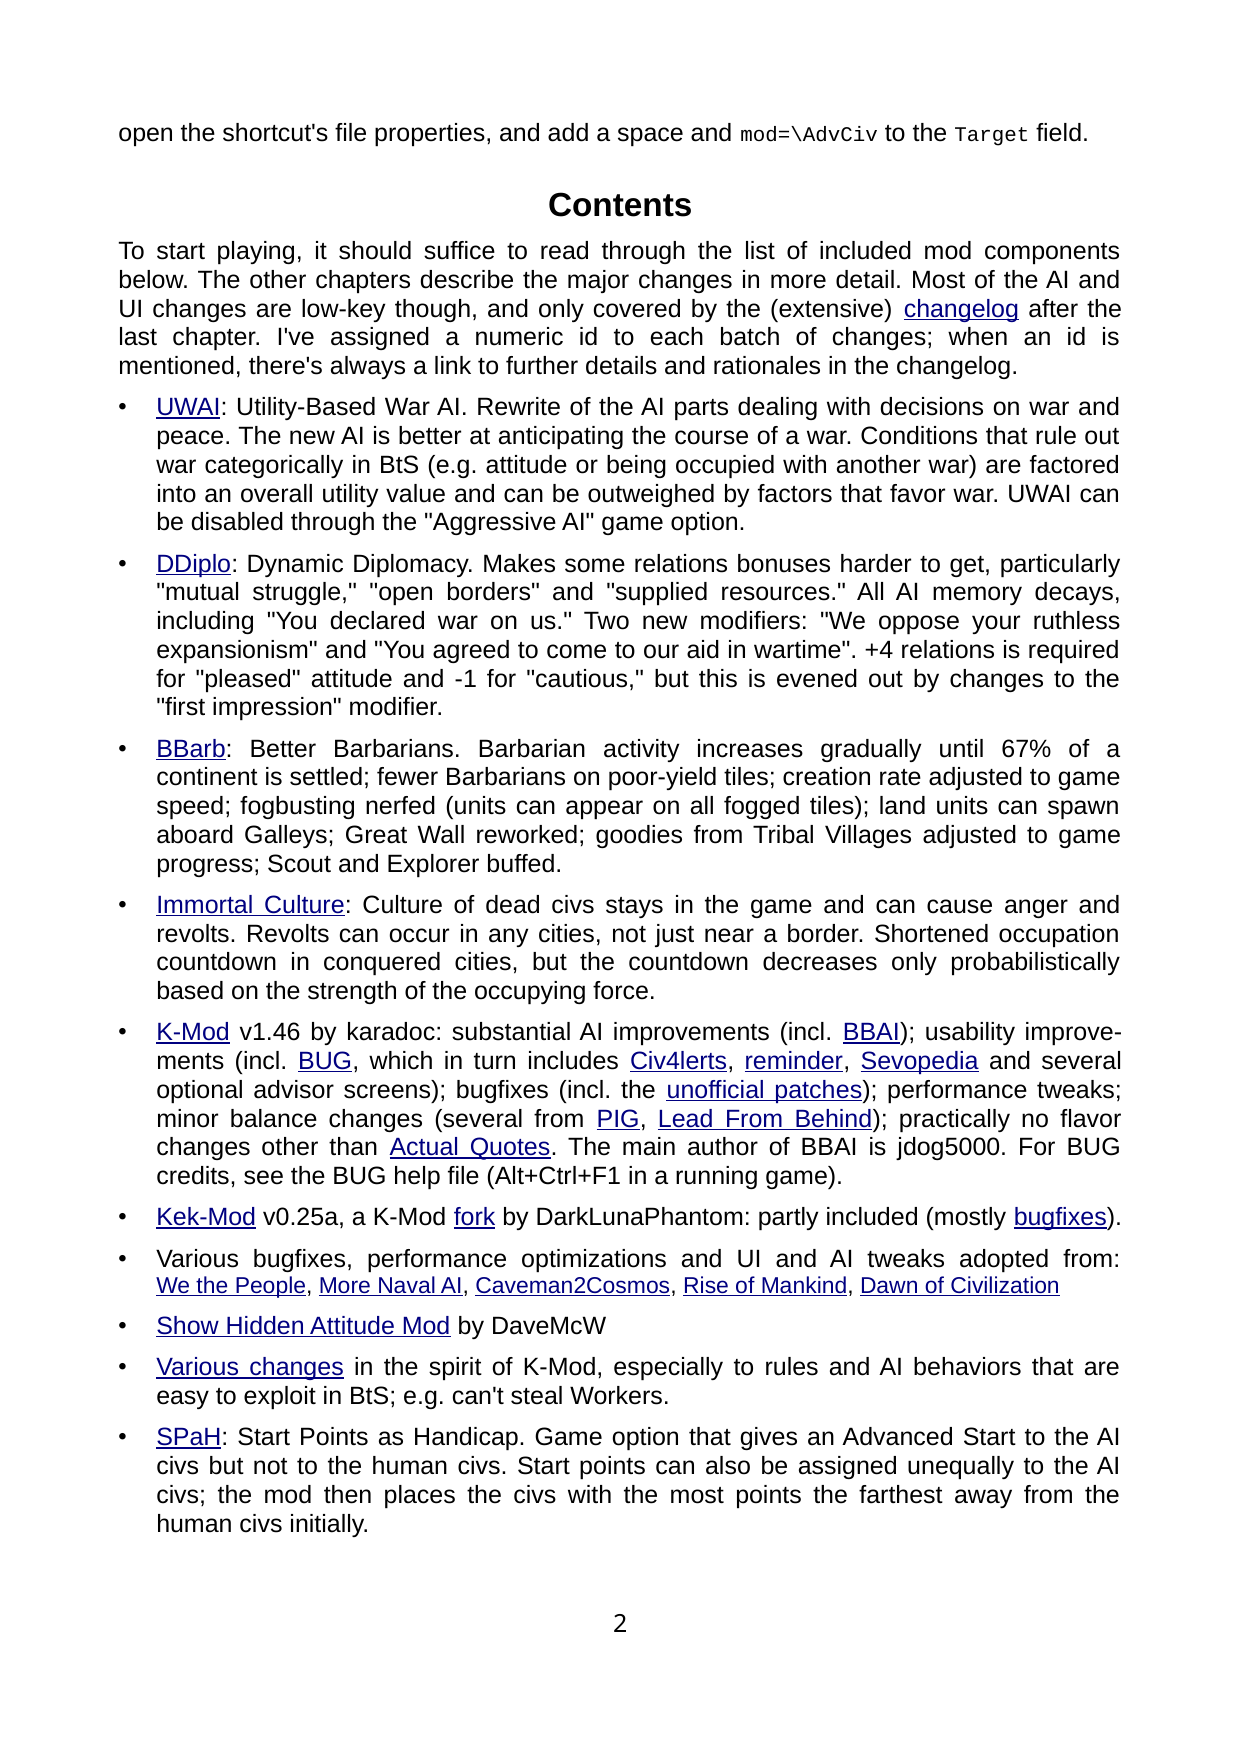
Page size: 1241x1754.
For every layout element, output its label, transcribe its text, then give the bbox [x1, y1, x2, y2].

list BBarb: Better Barbarians. Barbarian activity increases gradually until 67% of a continent is settled; fewer Barbarians on poor-yield tiles; creation rate adjusted to game speed; fogbusting nerfed (units can appear on all fogged tiles); land units can spawn aboard Galleys; Great Wall reworked; goodies from Tribal Villages adjusted to game progress; Scout and Explorer buffed. [118, 733, 1122, 877]
text open the shortcut's file properties, and add a space and mod=\AdvCiv to the Target field. [118, 118, 1122, 148]
list SPaH: Start Points as Handicap. Game option that gives an Advanced Start to the AI civs but not to the human civs. Start points can also be assigned unequally to the AI civs; the mod then places the civs with the most points the farthest away from the human civs initially. [118, 1422, 1122, 1537]
list Show Hidden Attitude Mod by DaveMcW [118, 1311, 1122, 1340]
list UWAI: Utility-Based War AI. Rewrite of the AI parts dealing with decisions on war and peace. The new AI is better at anticipating the course of a war. Conditions that rule out war categorically in BtS (e.g. attitude or being occupied with another war) are factored into an overall utility value and can be outweighed by factors that favor war. UWAI can be disabled through the "Aggressive AI" game option. [118, 392, 1122, 536]
list Various bugfixes, performance optimizations and UI and AI tweaks adopted from: We the People, More Naval AI, Caveman2Cosmos, Rise of Mankind, Dawn of Civilization [118, 1243, 1122, 1299]
list DDiplo: Dynamic Diplomacy. Makes some relations bonuses harder to get, particularly "mutual struggle," "open borders" and "supplied resources." All AI memory decays, including "You declared war on us." Two new modifiers: "We oppose your ruthless expansionism" and "You agreed to come to our aid in wartime". +4 relations is required for "pleased" attitude and -1 for "cautious," but this is evened out by changes to the "first impression" modifier. [118, 548, 1122, 721]
list Kek-Mod v0.25a, a K-Mod fork by DarkLunaPhantom: partly included (mostly bugfixes). [118, 1202, 1122, 1231]
subtitle Contents [118, 185, 1122, 224]
list Various changes in the spirit of K-Mod, especially to rules and AI behaviors that are easy to exploit in BtS; e.g. can't steal Workers. [118, 1352, 1122, 1410]
list K-Mod v1.46 by karadoc: substantial AI improvements (incl. BBAI); usability improve­ments (incl. BUG, which in turn includes Civ4lerts, reminder, Sevopedia and several optional advisor screens); bugfixes (incl. the unofficial patches); performance tweaks; minor balance changes (several from PIG, Lead From Behind); practically no flavor changes other than Actual Quotes. The main author of BBAI is jdog5000. For BUG credits, see the BUG help file (Alt+Ctrl+F1 in a running game). [118, 1017, 1122, 1190]
text To start playing, it should suffice to read through the list of included mod components below. The other chapters describe the major changes in more detail. Most of the AI and UI changes are low-key though, and only covered by the (extensive) changelog after the last chapter. I've assigned a numeric id to each batch of changes; when an id is mentioned, there's always a link to further details and rationales in the changelog. [118, 236, 1122, 380]
list Immortal Culture: Culture of dead civs stays in the game and can cause anger and revolts. Revolts can occur in any cities, not just near a border. Shortened occupation countdown in conquered cities, but the countdown decreases only probabilistically based on the strength of the occupying force. [118, 890, 1122, 1005]
